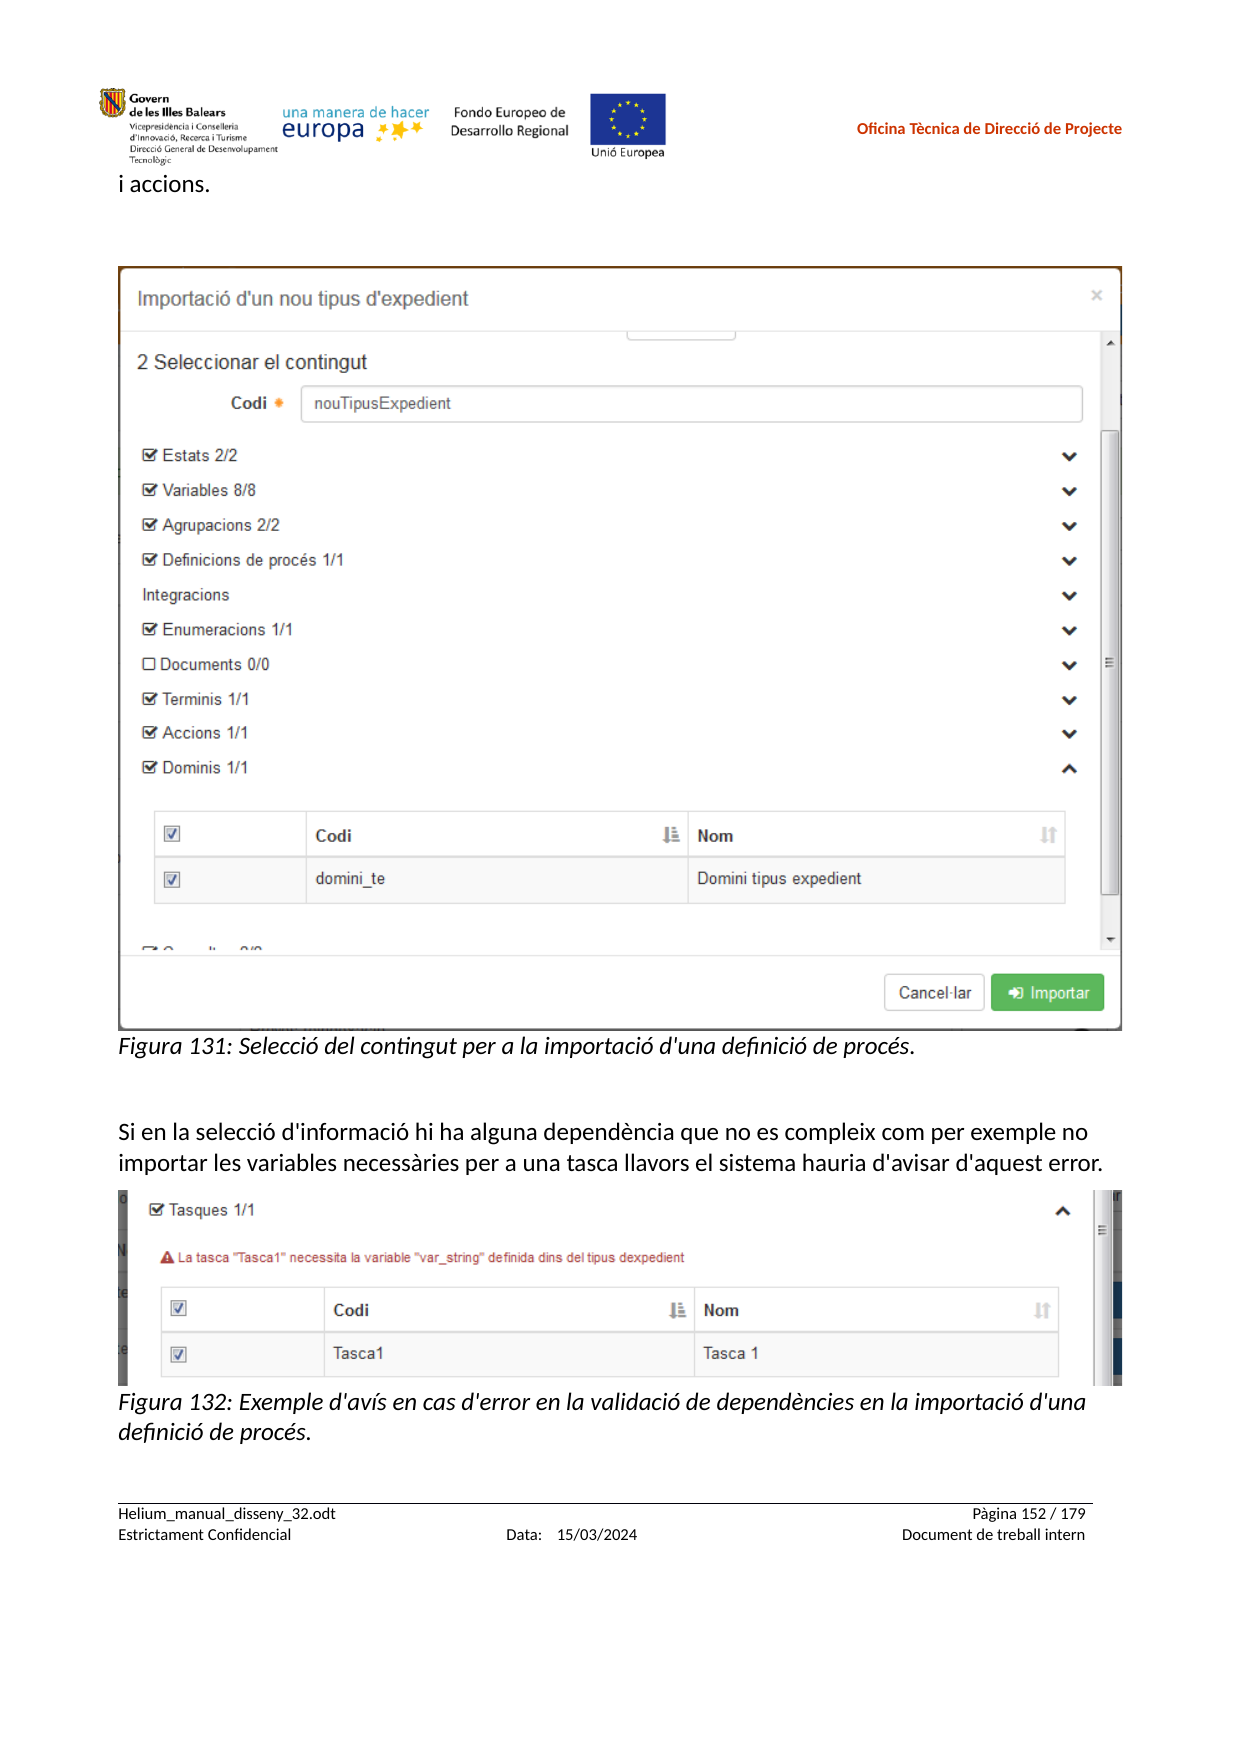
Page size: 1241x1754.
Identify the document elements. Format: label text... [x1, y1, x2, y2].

text Si en la selecció d'informació hi ha alguna dependència que no es compleix com per exemple no importar les variables necessàries per a una tasca llavors el sistema hauria d'avisar d'aquest error. [118, 1117, 1122, 1178]
text Figura 131: Selecció del contingut per a la importació d'una definició de procés. [118, 1031, 1122, 1061]
text i accions. [118, 168, 1122, 198]
picture [118, 266, 1123, 1031]
picture [99, 87, 668, 166]
text Figura 132: Exemple d'avís en cas d'error en la validació de dependències en la importació d'una definició de procés. [118, 1386, 1122, 1447]
picture [118, 1190, 1123, 1386]
